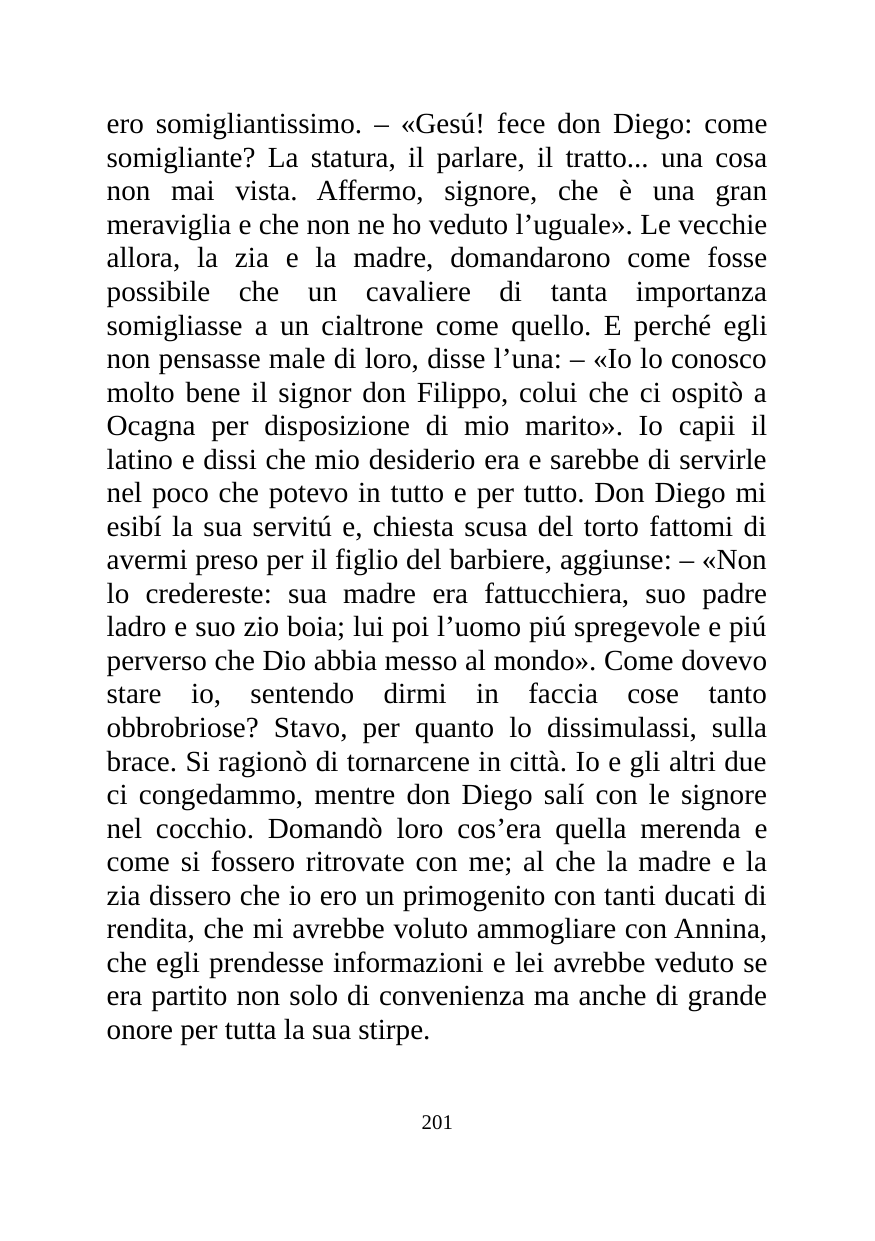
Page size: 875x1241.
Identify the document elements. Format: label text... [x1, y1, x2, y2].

text ero somigliantissimo. – «Gesú! fece don Diego: come somigliante? La statura, il parlare, il tratto... una cosa non mai vista. Affermo, signore, che è una gran meraviglia e che non ne ho veduto l’uguale». Le vecchie allora, la zia e la madre, domandarono come fosse possibile che un cavaliere di tanta importanza somigliasse a un cialtrone come quello. E perché egli non pensasse male di loro, disse l’una: – «Io lo conosco molto bene il signor don Filippo, colui che ci ospitò a Ocagna per disposizione di mio marito». Io capii il latino e dissi che mio desiderio era e sarebbe di servirle nel poco che potevo in tutto e per tutto. Don Diego mi esibí la sua servitú e, chiesta scusa del torto fattomi di avermi preso per il figlio del barbiere, aggiunse: – «Non lo credereste: sua madre era fattucchiera, suo padre ladro e suo zio boia; lui poi l’uomo piú spregevole e piú perverso che Dio abbia messo al mondo». Come dovevo stare io, sentendo dirmi in faccia cose tanto obbrobriose? Stavo, per quanto lo dissimulassi, sulla brace. Si ragionò di tornarcene in città. Io e gli altri due ci congedammo, mentre don Diego salí con le signore nel cocchio. Domandò loro cos’era quella merenda e come si fossero ritrovate con me; al che la madre e la zia dissero che io ero un primogenito con tanti ducati di rendita, che mi avrebbe voluto ammogliare con Annina, che egli prendesse informazioni e lei avrebbe veduto se era partito non solo di convenienza ma anche di grande onore per tutta la sua stirpe. [106, 106, 768, 1046]
